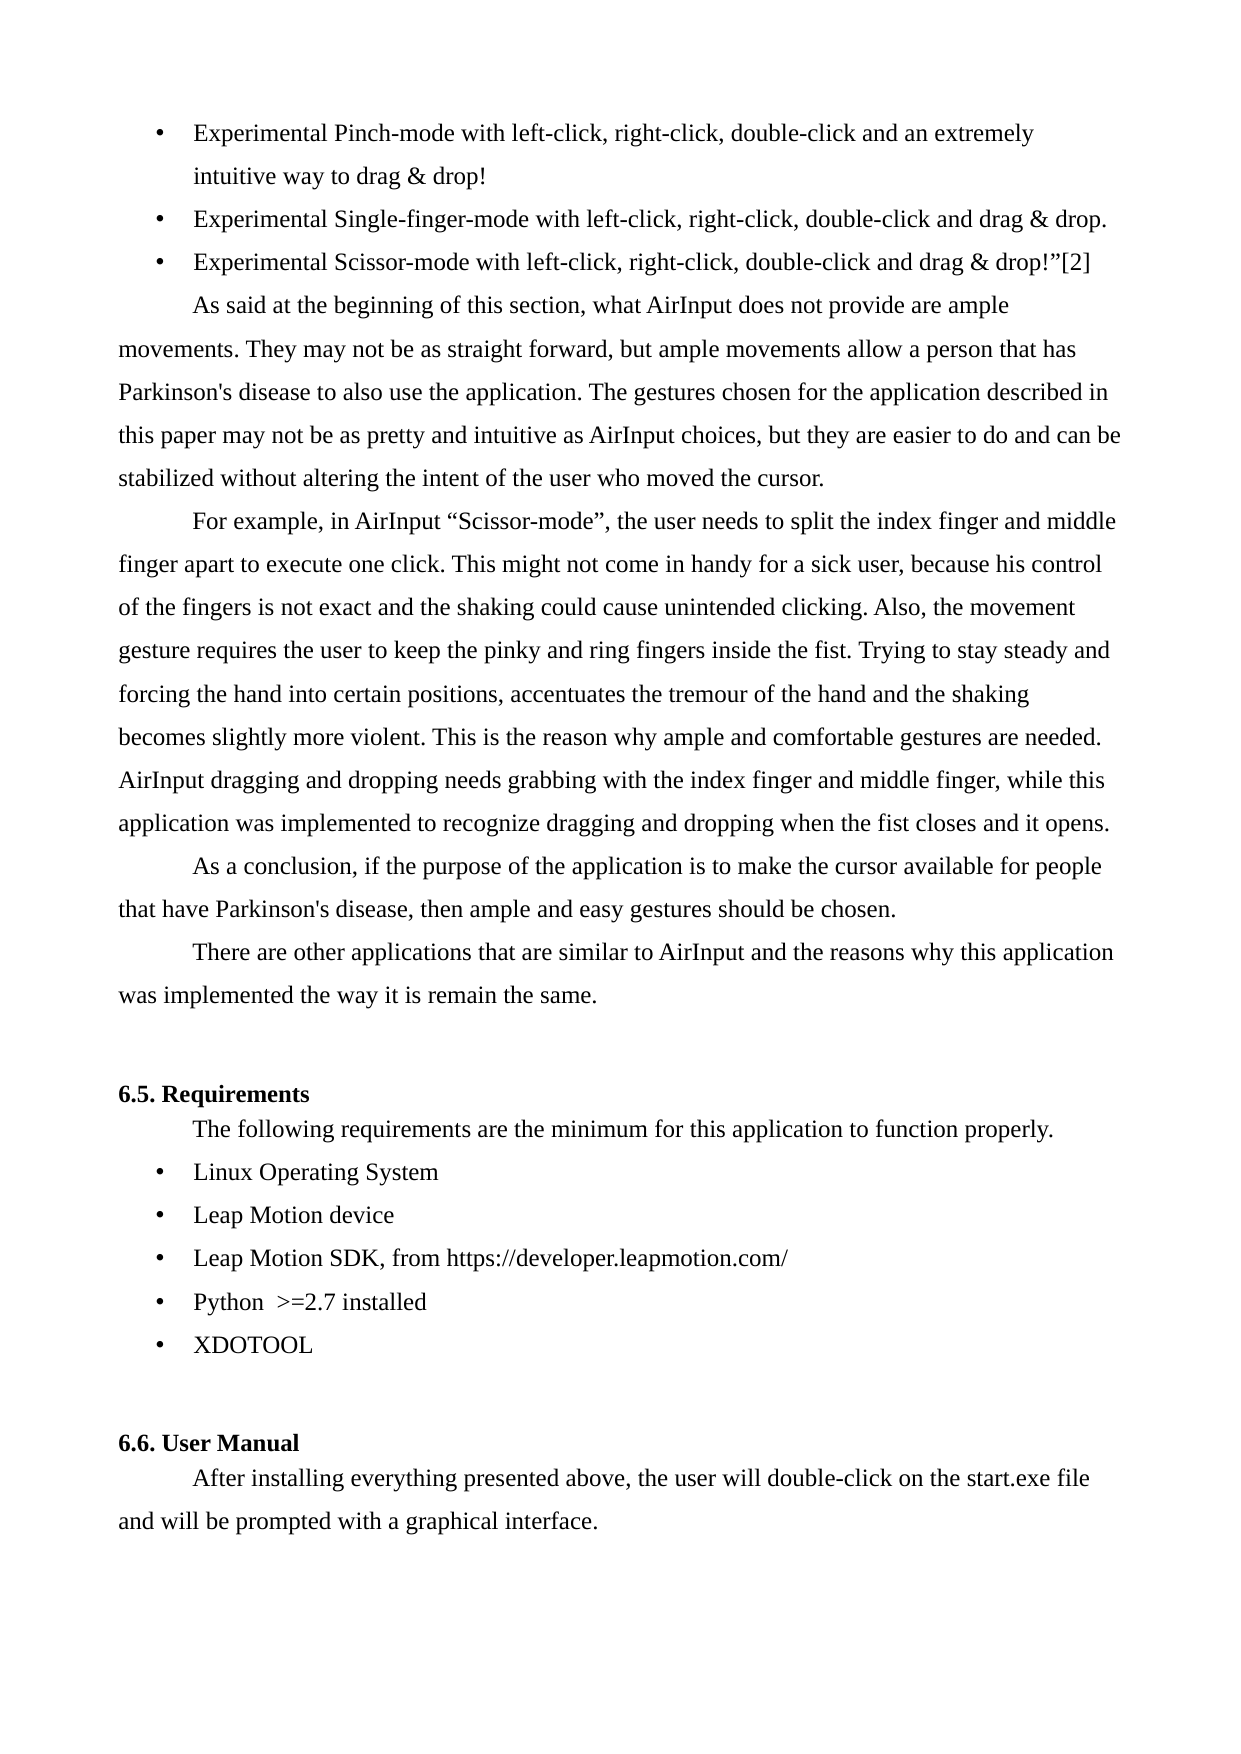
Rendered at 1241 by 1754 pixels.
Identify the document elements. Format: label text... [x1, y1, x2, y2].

text As a conclusion, if the purpose of the application is to make the cursor available for people that have Parkinson's disease, then ample and easy gestures should be chosen. [118, 851, 1122, 923]
subtitle 6.6. User Manual [118, 1428, 1122, 1457]
list Experimental Pinch-mode with left-click, right-click, double-click and an extremely intuitive way to drag & drop! [156, 118, 1122, 190]
text There are other applications that are similar to AirInput and the reasons why this application was implemented the way it is remain the same. [118, 937, 1122, 1009]
list Linux Operating System [156, 1157, 1122, 1186]
text For example, in AirInput “Scissor-mode”, the user needs to split the index finger and middle finger apart to execute one click. This might not come in handy for a sick user, because his control of the fingers is not exact and the shaking could cause unintended clicking. Also, the movement gesture requires the user to keep the pinky and ring fingers inside the fist. Trying to stay steady and forcing the hand into certain positions, accentuates the tremour of the hand and the shaking becomes slightly more violent. This is the reason why ample and comfortable gestures are needed. [118, 506, 1122, 751]
text AirInput dragging and dropping needs grabbing with the index finger and middle finger, while this application was implemented to recognize dragging and dropping when the fist closes and it opens. [118, 765, 1122, 837]
text The following requirements are the minimum for this application to function properly. [118, 1114, 1122, 1143]
text After installing everything presented above, the user will double-click on the start.exe file and will be prompted with a graphical interface. [118, 1463, 1122, 1535]
list XDOTOOL [156, 1330, 1122, 1358]
list Leap Motion device [156, 1200, 1122, 1229]
subtitle 6.5. Requirements [118, 1079, 1122, 1108]
list Experimental Scissor-mode with left-click, right-click, double-click and drag & drop!”[2] [156, 247, 1122, 276]
list Python >=2.7 installed [156, 1287, 1122, 1315]
list Experimental Single-finger-mode with left-click, right-click, double-click and drag & drop. [156, 204, 1122, 233]
text As said at the beginning of this section, what AirInput does not provide are ample movements. They may not be as straight forward, but ample movements allow a person that has Parkinson's disease to also use the application. The gestures chosen for the application described in this paper may not be as pretty and intuitive as AirInput choices, but they are easier to do and can be stabilized without altering the intent of the user who moved the cursor. [118, 291, 1122, 492]
list Leap Motion SDK, from https://developer.leapmotion.com/ [156, 1243, 1122, 1272]
